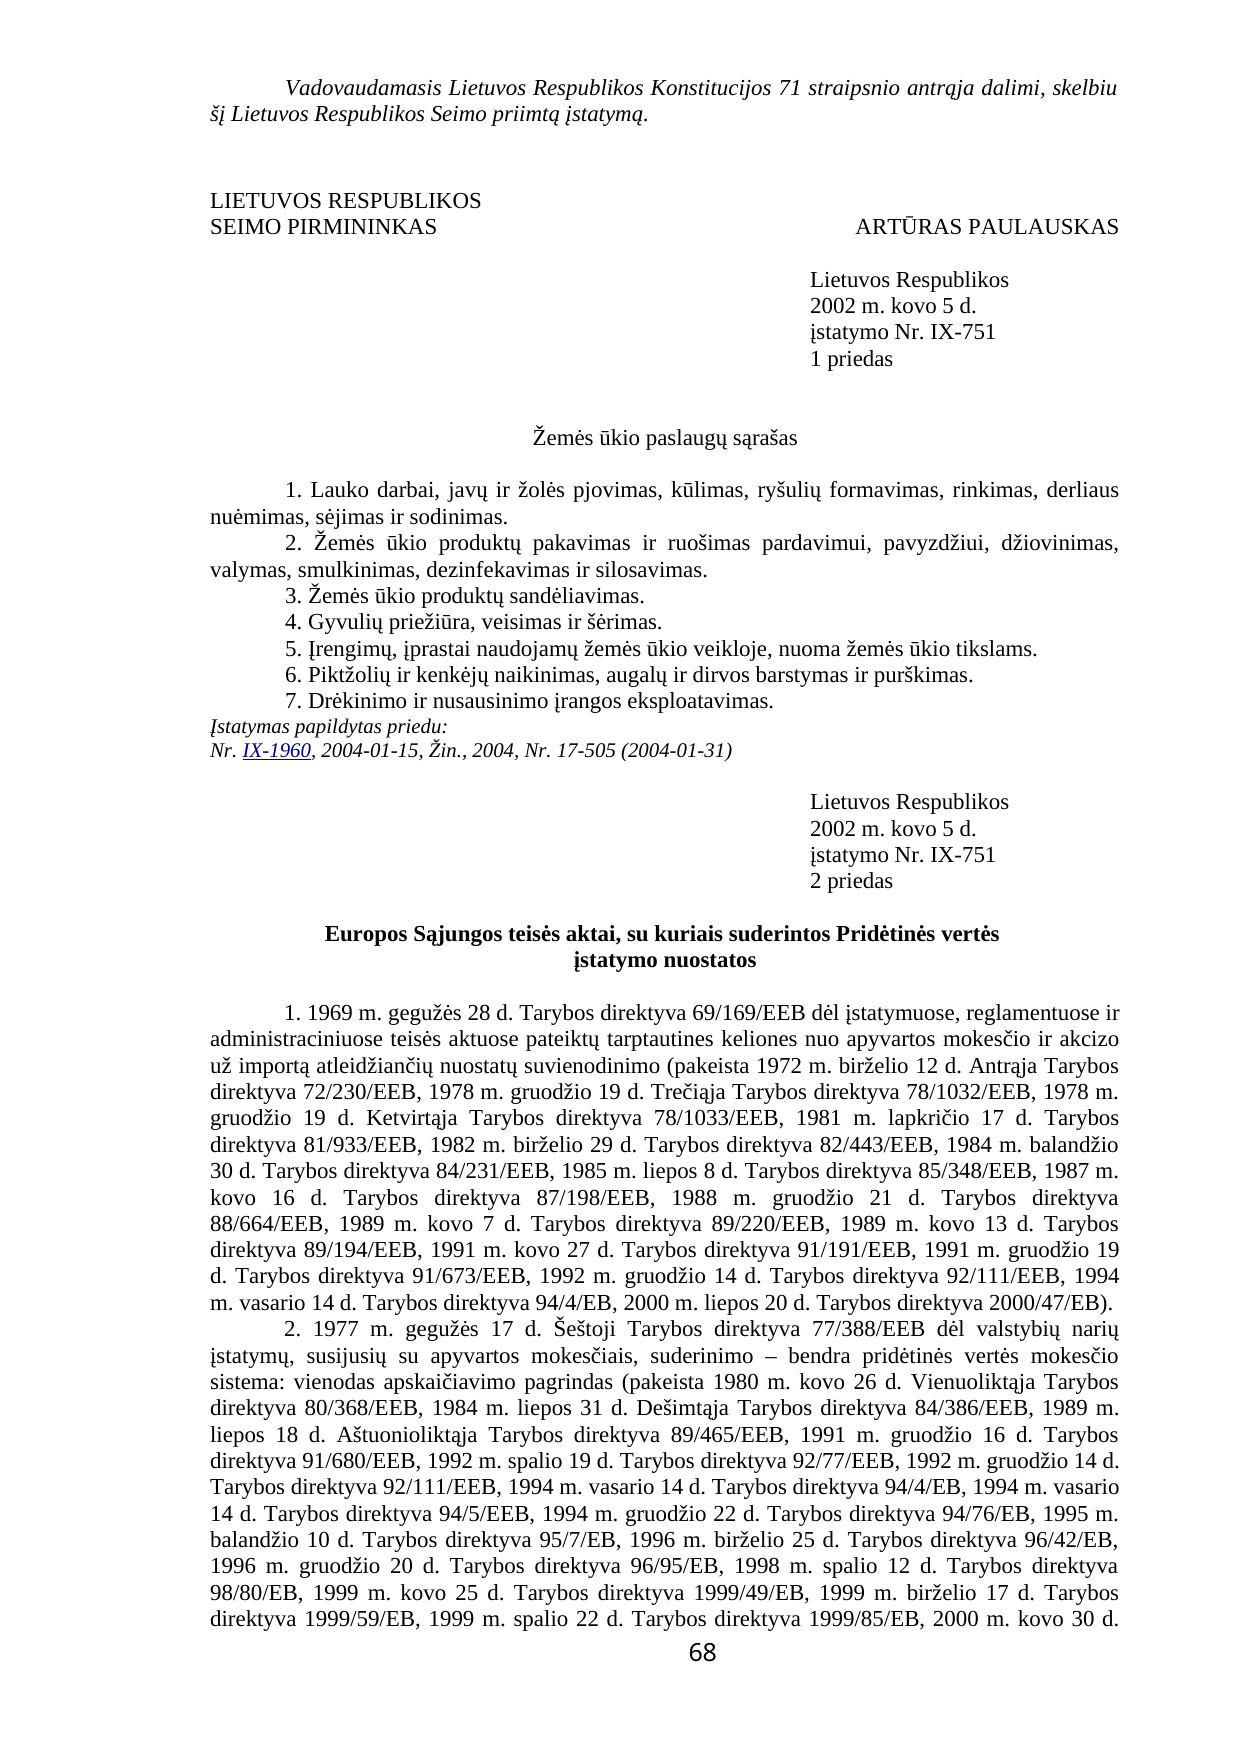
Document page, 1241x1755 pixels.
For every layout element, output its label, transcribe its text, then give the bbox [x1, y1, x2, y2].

text Lietuvos Respublikos [735, 266, 1120, 292]
text 2 priedas [210, 867, 1120, 894]
text 2. Žemės ūkio produktų pakavimas ir ruošimas pardavimui, pavyzdžiui, džiovinimas, valymas, smulkinimas, dezinfekavimas ir silosavimas. [210, 529, 1120, 582]
text 6. Piktžolių ir kenkėjų naikinimas, augalų ir dirvos barstymas ir purškimas. [210, 661, 1120, 687]
text įstatymo Nr. IX-751 [210, 318, 1120, 345]
text 1. 1969 m. gegužės 28 d. Tarybos direktyva 69/169/EEB dėl įstatymuose, reglamentuose ir administraciniuose teisės aktuose pateiktų tarptautines keliones nuo apyvartos mokesčio ir akcizo už importą atleidžiančių nuostatų suvienodinimo (pakeista 1972 m. birželio 12 d. Antrąja Tarybos direktyva 72/230/EEB, 1978 m. gruodžio 19 d. Trečiąja Tarybos direktyva 78/1032/EEB, 1978 m. gruodžio 19 d. Ketvirtąja Tarybos direktyva 78/1033/EEB, 1981 m. lapkričio 17 d. Tarybos direktyva 81/933/EEB, 1982 m. birželio 29 d. Tarybos direktyva 82/443/EEB, 1984 m. balandžio 30 d. Tarybos direktyva 84/231/EEB, 1985 m. liepos 8 d. Tarybos direktyva 85/348/EEB, 1987 m. kovo 16 d. Tarybos direktyva 87/198/EEB, 1988 m. gruodžio 21 d. Tarybos direktyva 88/664/EEB, 1989 m. kovo 7 d. Tarybos direktyva 89/220/EEB, 1989 m. kovo 13 d. Tarybos direktyva 89/194/EEB, 1991 m. kovo 27 d. Tarybos direktyva 91/191/EEB, 1991 m. gruodžio 19 d. Tarybos direktyva 91/673/EEB, 1992 m. gruodžio 14 d. Tarybos direktyva 92/111/EEB, 1994 m. vasario 14 d. Tarybos direktyva 94/4/EB, 2000 m. liepos 20 d. Tarybos direktyva 2000/47/EB). [210, 999, 1120, 1315]
text 3. Žemės ūkio produktų sandėliavimas. [210, 582, 1120, 608]
subtitle įstatymo nuostatos [210, 946, 1120, 973]
text LIETUVOS RESPUBLIKOS [210, 187, 1120, 213]
text Įstatymas papildytas priedu: [210, 714, 1120, 738]
text 4. Gyvulių priežiūra, veisimas ir šėrimas. [210, 608, 1120, 635]
text SEIMO PIRMININKAS ARTŪRAS PAULAUSKAS [210, 213, 1120, 239]
text Lietuvos Respublikos [210, 788, 1120, 814]
text įstatymo Nr. IX-751 [210, 841, 1120, 867]
text 2002 m. kovo 5 d. [210, 814, 1120, 841]
text Vadovaudamasis Lietuvos Respublikos Konstitucijos 71 straipsnio antrąja dalimi, skelbiu šį Lietuvos Respublikos Seimo priimtą įstatymą. [210, 73, 1120, 126]
text 1. Lauko darbai, javų ir žolės pjovimas, kūlimas, ryšulių formavimas, rinkimas, derliaus nuėmimas, sėjimas ir sodinimas. [210, 477, 1120, 529]
text Nr. IX-1960, 2004-01-15, Žin., 2004, Nr. 17-505 (2004-01-31) [210, 738, 1120, 762]
text 2. 1977 m. gegužės 17 d. Šeštoji Tarybos direktyva 77/388/EEB dėl valstybių narių įstatymų, susijusių su apyvartos mokesčiais, suderinimo – bendra pridėtinės vertės mokesčio sistema: vienodas apskaičiavimo pagrindas (pakeista 1980 m. kovo 26 d. Vienuoliktąja Tarybos direktyva 80/368/EEB, 1984 m. liepos 31 d. Dešimtąja Tarybos direktyva 84/386/EEB, 1989 m. liepos 18 d. Aštuonioliktąja Tarybos direktyva 89/465/EEB, 1991 m. gruodžio 16 d. Tarybos direktyva 91/680/EEB, 1992 m. spalio 19 d. Tarybos direktyva 92/77/EEB, 1992 m. gruodžio 14 d. Tarybos direktyva 92/111/EEB, 1994 m. vasario 14 d. Tarybos direktyva 94/4/EB, 1994 m. vasario 14 d. Tarybos direktyva 94/5/EEB, 1994 m. gruodžio 22 d. Tarybos direktyva 94/76/EB, 1995 m. balandžio 10 d. Tarybos direktyva 95/7/EB, 1996 m. birželio 25 d. Tarybos direktyva 96/42/EB, 1996 m. gruodžio 20 d. Tarybos direktyva 96/95/EB, 1998 m. spalio 12 d. Tarybos direktyva 98/80/EB, 1999 m. kovo 25 d. Tarybos direktyva 1999/49/EB, 1999 m. birželio 17 d. Tarybos direktyva 1999/59/EB, 1999 m. spalio 22 d. Tarybos direktyva 1999/85/EB, 2000 m. kovo 30 d. [210, 1315, 1120, 1632]
text 1 priedas [210, 345, 1120, 371]
subtitle Europos Sąjungos teisės aktai, su kuriais suderintos Pridėtinės vertės [210, 920, 1120, 946]
text 2002 m. kovo 5 d. [210, 292, 1120, 318]
text 5. Įrengimų, įprastai naudojamų žemės ūkio veikloje, nuoma žemės ūkio tikslams. [210, 635, 1120, 661]
text 7. Drėkinimo ir nusausinimo įrangos eksploatavimas. [210, 687, 1120, 714]
text Žemės ūkio paslaugų sąrašas [210, 424, 1120, 450]
